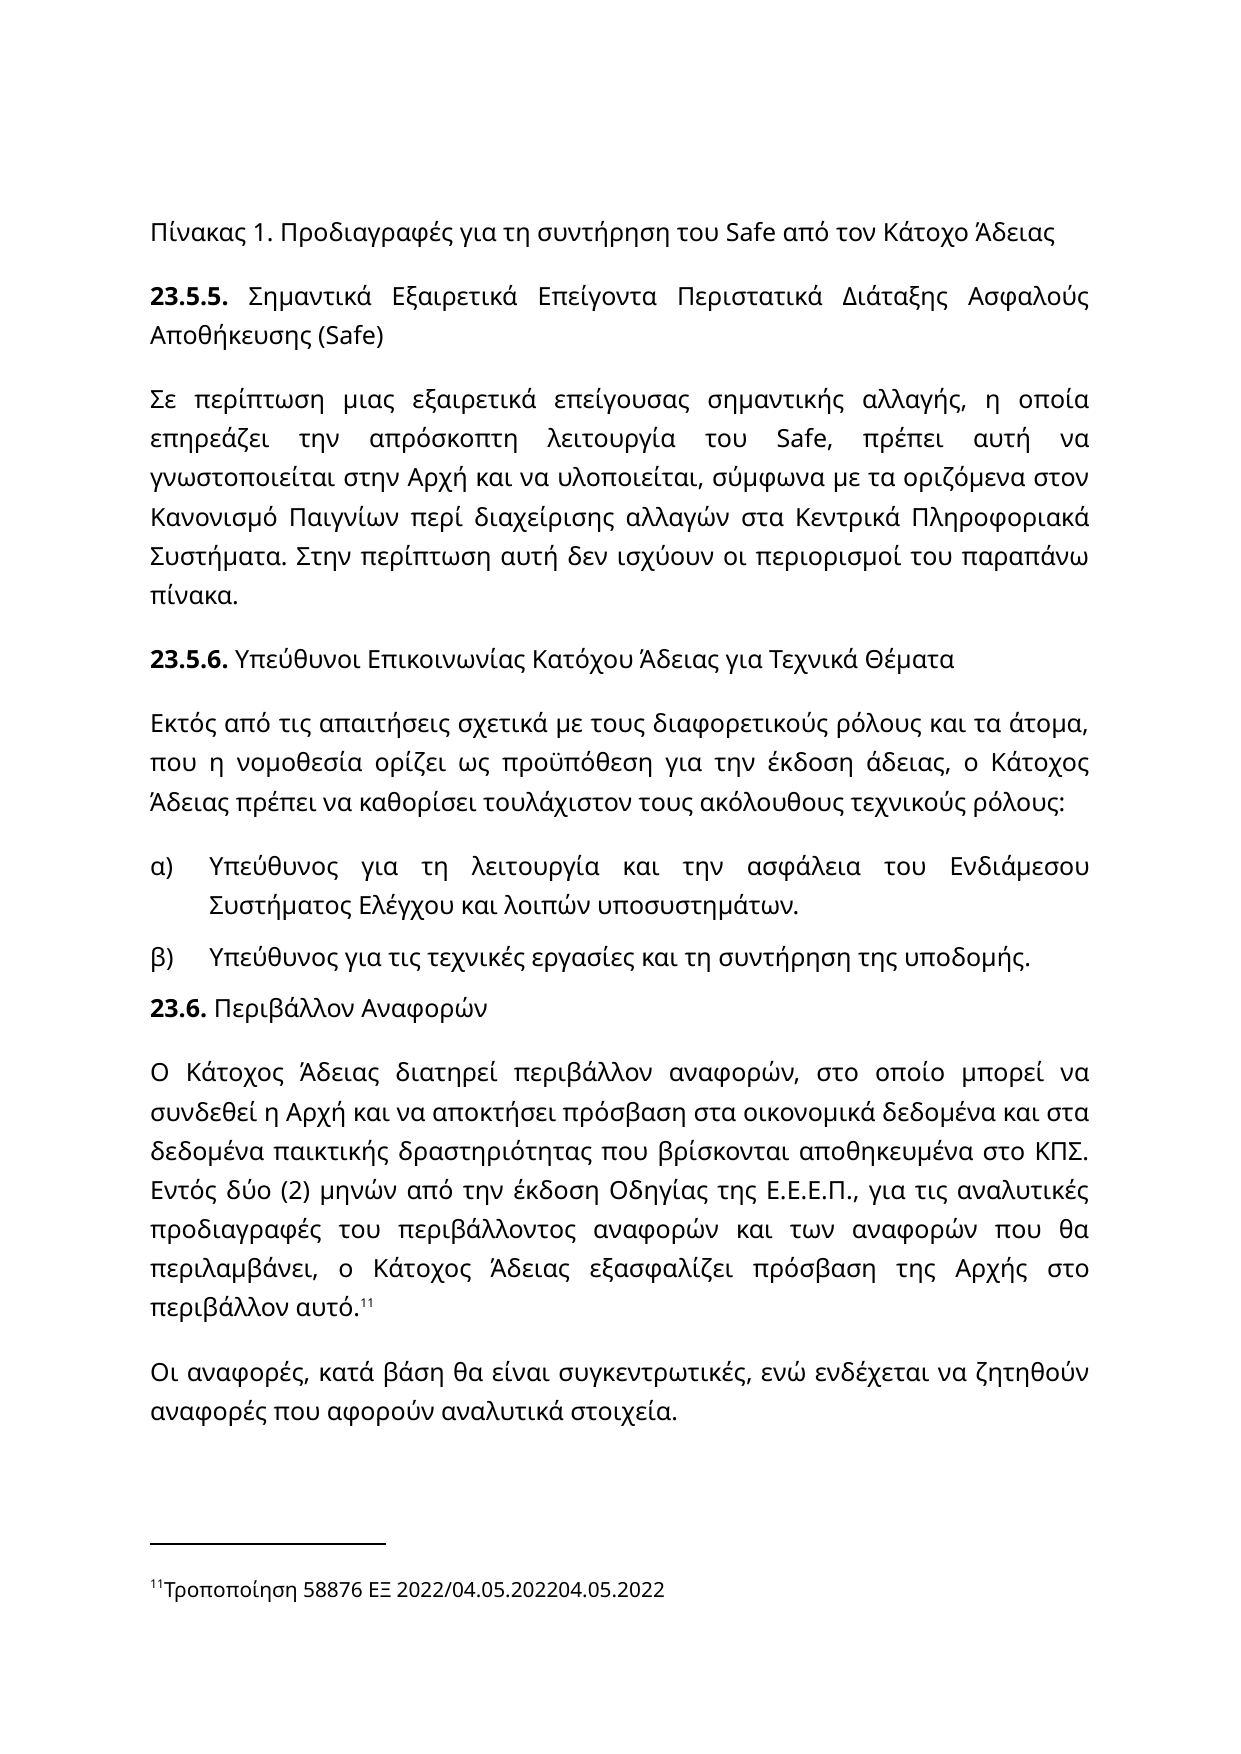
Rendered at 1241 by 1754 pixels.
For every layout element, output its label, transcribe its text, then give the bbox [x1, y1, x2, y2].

text Τροποποίηση 58876 ΕΞ 2022/04.05.202204.05.2022 [150, 1576, 1090, 1604]
text Ο Κάτοχος Άδειας διατηρεί περιβάλλον αναφορών, στο οποίο μπορεί να συνδεθεί η Αρχή και να αποκτήσει πρόσβαση στα οικονομικά δεδομένα και στα δεδομένα παικτικής δραστηριότητας που βρίσκονται αποθηκευμένα στο ΚΠΣ. Εντός δύο (2) μηνών από την έκδοση Οδηγίας της Ε.Ε.Ε.Π., για τις αναλυτικές προδιαγραφές του περιβάλλοντος αναφορών και των αναφορών που θα περιλαμβάνει, ο Κάτοχος Άδειας εξασφαλίζει πρόσβαση της Αρχής στο περιβάλλον αυτό. [150, 1055, 1090, 1324]
text Εκτός από τις απαιτήσεις σχετικά με τους διαφορετικούς ρόλους και τα άτομα, που η νομοθεσία ορίζει ως προϋπόθεση για την έκδοση άδειας, ο Κάτοχος Άδειας πρέπει να καθορίσει τουλάχιστον τους ακόλουθους τεχνικούς ρόλους: [150, 706, 1090, 818]
text 23.6. Περιβάλλον Αναφορών [150, 991, 1090, 1025]
text Πίνακας 1. Προδιαγραφές για τη συντήρηση του Safe από τον Κάτοχο Άδειας [150, 214, 1090, 248]
text 23.5.5. Σημαντικά Εξαιρετικά Επείγοντα Περιστατικά Διάταξης Ασφαλούς Αποθήκευσης (Safe) [150, 278, 1090, 352]
text Οι αναφορές, κατά βάση θα είναι συγκεντρωτικές, ενώ ενδέχεται να ζητηθούν αναφορές που αφορούν αναλυτικά στοιχεία. [150, 1354, 1090, 1427]
text 23.5.6. Υπεύθυνοι Επικοινωνίας Κατόχου Άδειας για Τεχνικά Θέματα [150, 642, 1090, 676]
text Σε περίπτωση μιας εξαιρετικά επείγουσας σημαντικής αλλαγής, η οποία επηρεάζει την απρόσκοπτη λειτουργία του Safe, πρέπει αυτή να γνωστοποιείται στην Αρχή και να υλοποιείται, σύμφωνα με τα οριζόμενα στον Κανονισμό Παιγνίων περί διαχείρισης αλλαγών στα Κεντρικά Πληροφοριακά Συστήματα. Στην περίπτωση αυτή δεν ισχύουν οι περιορισμοί του παραπάνω πίνακα. [150, 382, 1090, 612]
list α) Υπεύθυνος για τη λειτουργία και την ασφάλεια του Ενδιάμεσου Συστήματος Ελέγχου και λοιπών υποσυστημάτων. [150, 848, 1090, 922]
list β) Υπεύθυνος για τις τεχνικές εργασίες και τη συντήρηση της υποδομής. [150, 939, 1090, 973]
